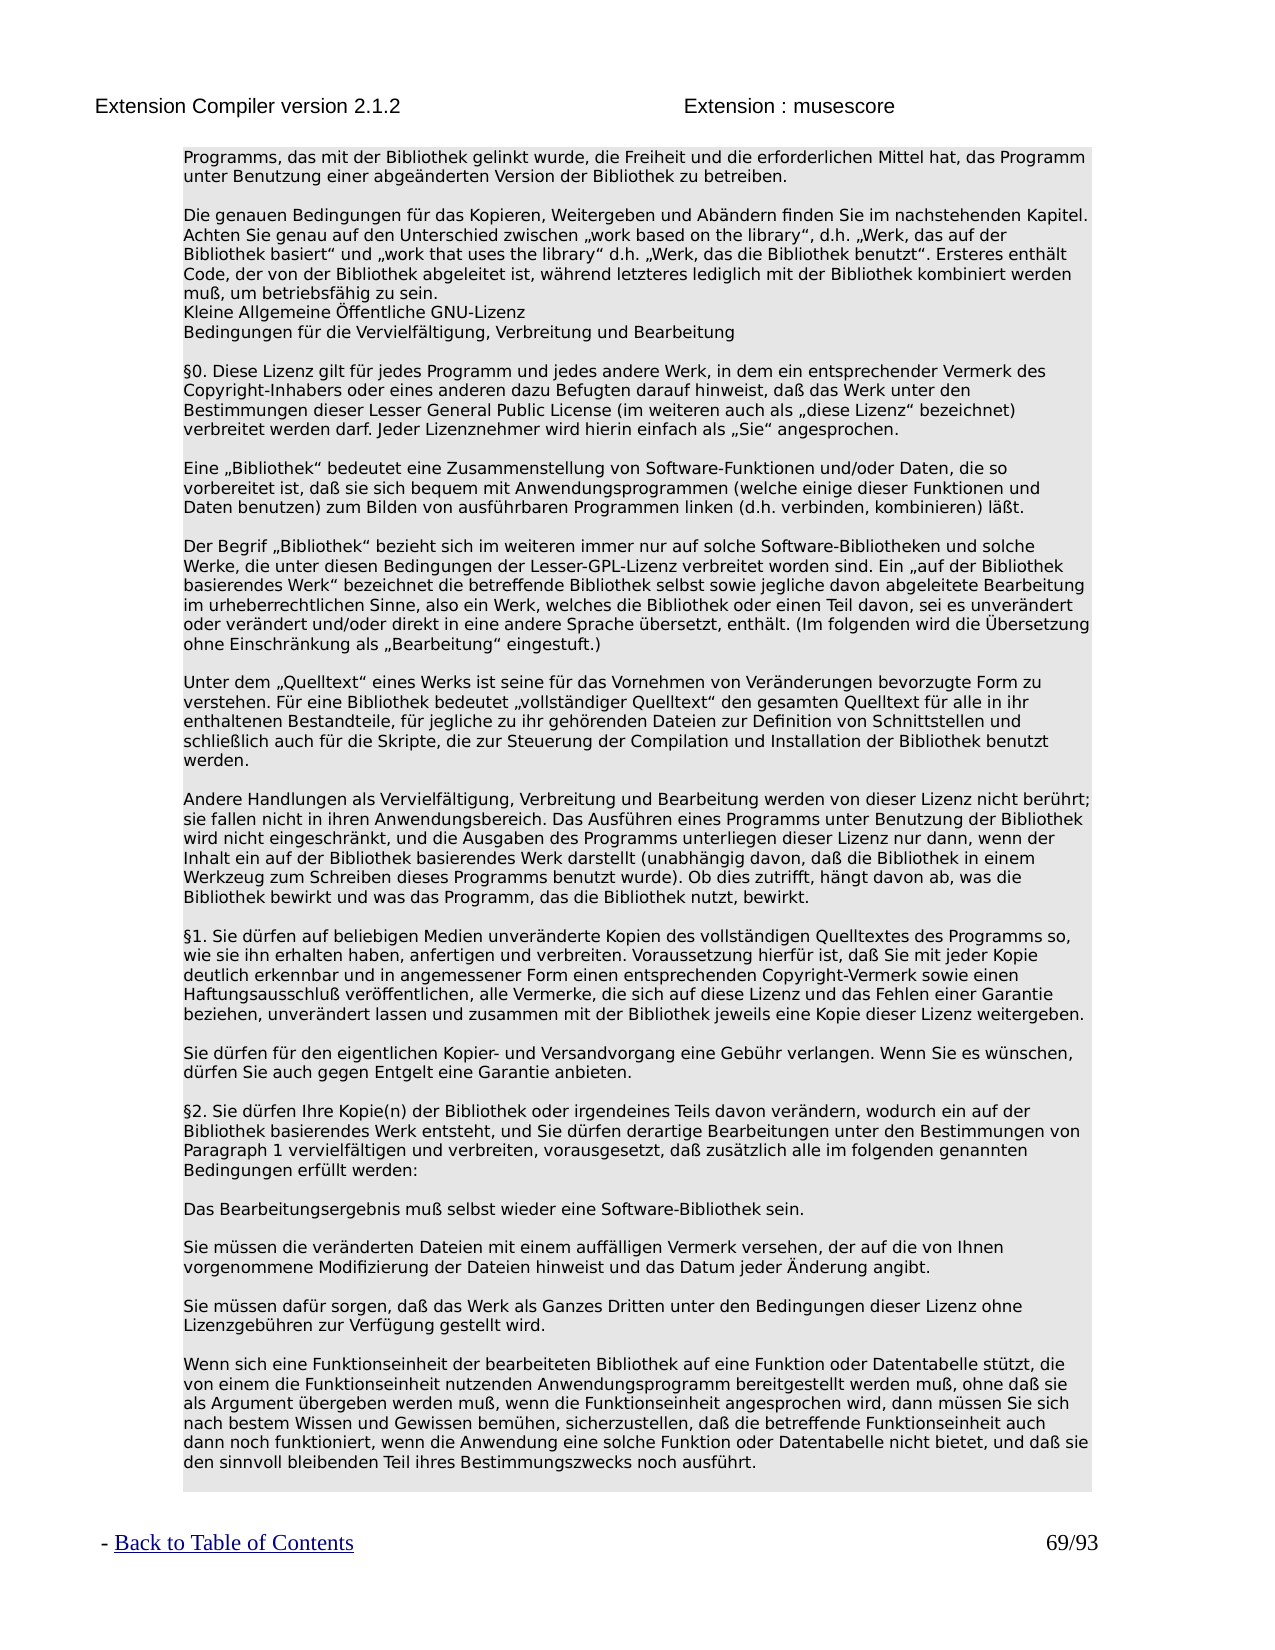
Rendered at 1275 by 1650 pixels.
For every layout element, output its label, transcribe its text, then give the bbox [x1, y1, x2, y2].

text Andere Handlungen als Vervielfältigung, Verbreitung und Bearbeitung werden von dieser Lizenz nicht berührt; sie fallen nicht in ihren Anwendungsbereich. Das Ausführen eines Programms unter Benutzung der Bibliothek wird nicht eingeschränkt, und die Ausgaben des Programms unterliegen dieser Lizenz nur dann, wenn der Inhalt ein auf der Bibliothek basierendes Werk darstellt (unabhängig davon, daß die Bibliothek in einem Werkzeug zum Schreiben dieses Programms benutzt wurde). Ob dies zutrifft, hängt davon ab, was die Bibliothek bewirkt und was das Programm, das die Bibliothek nutzt, bewirkt. [183, 790, 1092, 907]
text §2. Sie dürfen Ihre Kopie(n) der Bibliothek oder irgendeines Teils davon verändern, wodurch ein auf der Bibliothek basierendes Werk entsteht, und Sie dürfen derartige Bearbeitungen unter den Bestimmungen von Paragraph 1 vervielfältigen und verbreiten, vorausgesetzt, daß zusätzlich alle im folgenden genannten Bedingungen erfüllt werden: [183, 1102, 1092, 1180]
text Die genauen Bedingungen für das Kopieren, Weitergeben und Abändern finden Sie im nachstehenden Kapitel. Achten Sie genau auf den Unterschied zwischen „work based on the library“, d.h. „Werk, das auf der Bibliothek basiert“ und „work that uses the library“ d.h. „Werk, das die Bibliothek benutzt“. Ersteres enthält Code, der von der Bibliothek abgeleitet ist, während letzteres lediglich mit der Bibliothek kombiniert werden muß, um betriebsfähig zu sein. [183, 206, 1092, 303]
text Der Begrif „Bibliothek“ bezieht sich im weiteren immer nur auf solche Software-Bibliotheken und solche Werke, die unter diesen Bedingungen der Lesser-GPL-Lizenz verbreitet worden sind. Ein „auf der Bibliothek basierendes Werk“ bezeichnet die betreffende Bibliothek selbst sowie jegliche davon abgeleitete Bearbeitung im urheberrechtlichen Sinne, also ein Werk, welches die Bibliothek oder einen Teil davon, sei es unverändert oder verändert und/oder direkt in eine andere Sprache übersetzt, enthält. (Im folgenden wird die Übersetzung ohne Einschränkung als „Bearbeitung“ eingestuft.) [183, 537, 1092, 654]
text Eine „Bibliothek“ bedeutet eine Zusammenstellung von Software-Funktionen und/oder Daten, die so vorbereitet ist, daß sie sich bequem mit Anwendungsprogrammen (welche einige dieser Funktionen und Daten benutzen) zum Bilden von ausführbaren Programmen linken (d.h. verbinden, kombinieren) läßt. [183, 459, 1092, 518]
text Programms, das mit der Bibliothek gelinkt wurde, die Freiheit und die erforderlichen Mittel hat, das Programm unter Benutzung einer abgeänderten Version der Bibliothek zu betreiben. [183, 147, 1092, 186]
text Wenn sich eine Funktionseinheit der bearbeiteten Bibliothek auf eine Funktion oder Datentabelle stützt, die von einem die Funktionseinheit nutzenden Anwendungsprogramm bereitgestellt werden muß, ohne daß sie als Argument übergeben werden muß, wenn die Funktionseinheit angesprochen wird, dann müssen Sie sich nach bestem Wissen und Gewissen bemühen, sicherzustellen, daß die betreffende Funktionseinheit auch dann noch funktioniert, wenn die Anwendung eine solche Funktion oder Datentabelle nicht bietet, und daß sie den sinnvoll bleibenden Teil ihres Bestimmungszwecks noch ausführt. [183, 1355, 1092, 1472]
text Kleine Allgemeine Öffentliche GNU-Lizenz [183, 303, 1092, 323]
text Sie müssen die veränderten Dateien mit einem auffälligen Vermerk versehen, der auf die von Ihnen vorgenommene Modifizierung der Dateien hinweist und das Datum jeder Änderung angibt. [183, 1238, 1092, 1277]
text §1. Sie dürfen auf beliebigen Medien unveränderte Kopien des vollständigen Quelltextes des Programms so, wie sie ihn erhalten haben, anfertigen und verbreiten. Voraussetzung hierfür ist, daß Sie mit jeder Kopie deutlich erkennbar und in angemessener Form einen entsprechenden Copyright-Vermerk sowie einen Haftungsausschluß veröffentlichen, alle Vermerke, die sich auf diese Lizenz und das Fehlen einer Garantie beziehen, unverändert lassen und zusammen mit der Bibliothek jeweils eine Kopie dieser Lizenz weitergeben. [183, 927, 1092, 1024]
text Sie müssen dafür sorgen, daß das Werk als Ganzes Dritten unter den Bedingungen dieser Lizenz ohne Lizenzgebühren zur Verfügung gestellt wird. [183, 1297, 1092, 1336]
text Sie dürfen für den eigentlichen Kopier- und Versandvorgang eine Gebühr verlangen. Wenn Sie es wünschen, dürfen Sie auch gegen Entgelt eine Garantie anbieten. [183, 1043, 1092, 1082]
text §0. Diese Lizenz gilt für jedes Programm und jedes andere Werk, in dem ein entsprechender Vermerk des Copyright-Inhabers oder eines anderen dazu Befugten darauf hinweist, daß das Werk unter den Bestimmungen dieser Lesser General Public License (im weiteren auch als „diese Lizenz“ bezeichnet) verbreitet werden darf. Jeder Lizenznehmer wird hierin einfach als „Sie“ angesprochen. [183, 362, 1092, 440]
text Unter dem „Quelltext“ eines Werks ist seine für das Vornehmen von Veränderungen bevorzugte Form zu verstehen. Für eine Bibliothek bedeutet „vollständiger Quelltext“ den gesamten Quelltext für alle in ihr enthaltenen Bestandteile, für jegliche zu ihr gehörenden Dateien zur Definition von Schnittstellen und schließlich auch für die Skripte, die zur Steuerung der Compilation und Installation der Bibliothek benutzt werden. [183, 673, 1092, 771]
text Bedingungen für die Vervielfältigung, Verbreitung und Bearbeitung [183, 323, 1092, 342]
text Das Bearbeitungsergebnis muß selbst wieder eine Software-Bibliothek sein. [183, 1199, 1092, 1219]
